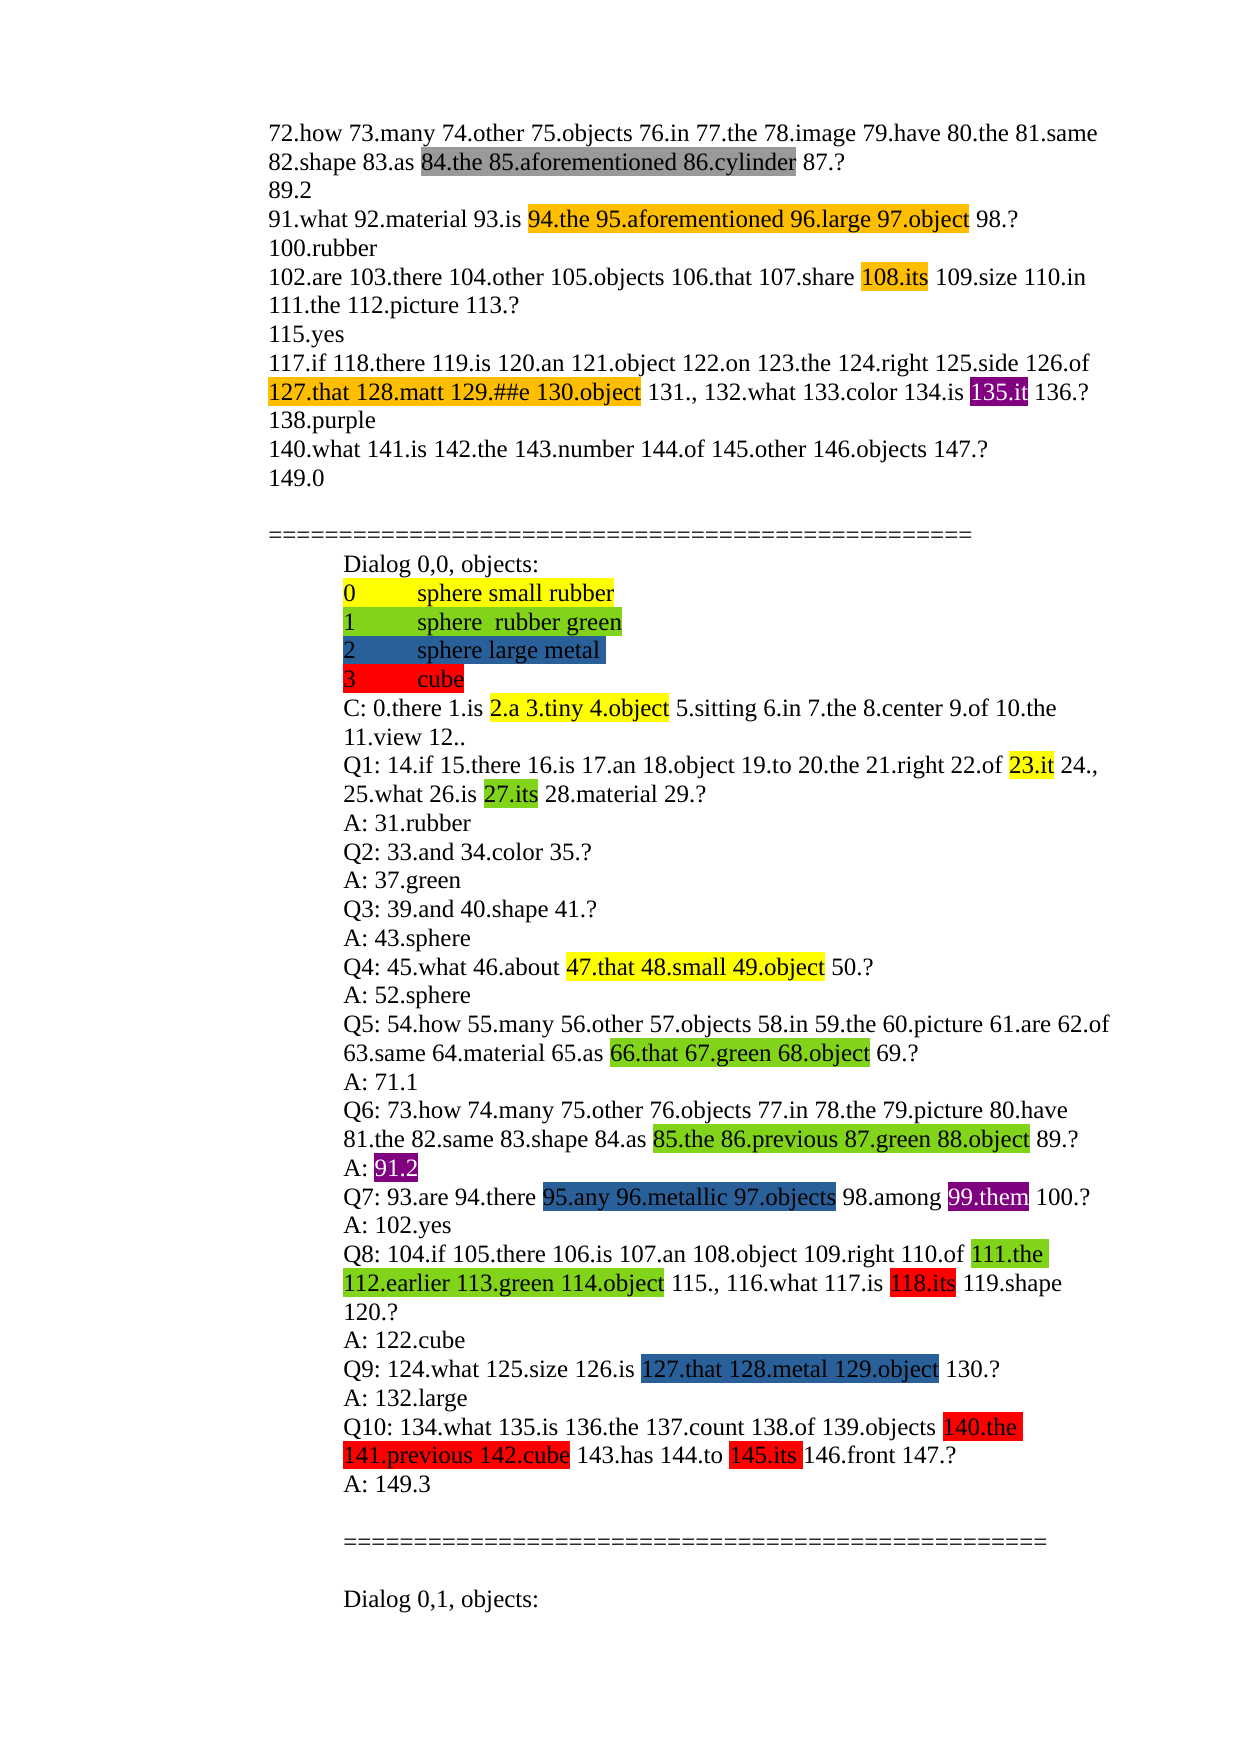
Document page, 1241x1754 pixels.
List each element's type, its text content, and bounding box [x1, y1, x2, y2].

text 72.how 73.many 74.other 75.objects 76.in 77.the 78.image 79.have 80.the 81.same 82.shape 83.as 84.the 85.aforementioned 86.cylinder 87.? [268, 118, 1122, 176]
text A: 43.sphere [343, 923, 1122, 952]
text Q2: 33.and 34.color 35.? [343, 837, 1122, 866]
text 3 cube [343, 664, 1122, 693]
text 149.0 [268, 463, 1122, 492]
text 102.are 103.there 104.other 105.objects 106.that 107.share 108.its 109.size 110.in 111.the 112.picture 113.? [268, 262, 1122, 319]
text 138.purple [268, 406, 1122, 434]
text ================================================== [268, 521, 1122, 549]
text 115.yes [268, 319, 1122, 348]
text A: 132.large [343, 1383, 1122, 1412]
text A: 52.sphere [343, 981, 1122, 1009]
text Q7: 93.are 94.there 95.any 96.metallic 97.objects 98.among 99.them 100.? [343, 1182, 1122, 1211]
text Dialog 0,1, objects: [343, 1584, 1122, 1613]
text ================================================== [343, 1527, 1122, 1556]
text 140.what 141.is 142.the 143.number 144.of 145.other 146.objects 147.? [268, 434, 1122, 463]
text A: 122.cube [343, 1326, 1122, 1354]
text Q5: 54.how 55.many 56.other 57.objects 58.in 59.the 60.picture 61.are 62.of 63.same 64.material 65.as 66.that 67.green 68.object 69.? [343, 1009, 1122, 1067]
text Q6: 73.how 74.many 75.other 76.objects 77.in 78.the 79.picture 80.have 81.the 82.same 83.shape 84.as 85.the 86.previous 87.green 88.object 89.? [343, 1096, 1122, 1153]
text 91.what 92.material 93.is 94.the 95.aforementioned 96.large 97.object 98.? [268, 204, 1122, 233]
text 0 sphere small rubber [343, 578, 1122, 607]
text A: 37.green [343, 866, 1122, 894]
text 100.rubber [268, 233, 1122, 262]
text A: 91.2 [343, 1153, 1122, 1182]
text 117.if 118.there 119.is 120.an 121.object 122.on 123.the 124.right 125.side 126.of 127.that 128.matt 129.##e 130.object 131., 132.what 133.color 134.is 135.it 136.? [268, 348, 1122, 406]
text 2 sphere large metal [343, 636, 1122, 664]
text A: 31.rubber [343, 808, 1122, 837]
text A: 71.1 [343, 1067, 1122, 1096]
text Q9: 124.what 125.size 126.is 127.that 128.metal 129.object 130.? [343, 1354, 1122, 1383]
text Q1: 14.if 15.there 16.is 17.an 18.object 19.to 20.the 21.right 22.of 23.it 24., 25.what 26.is 27.its 28.material 29.? [343, 751, 1122, 808]
text A: 149.3 [343, 1469, 1122, 1498]
text 89.2 [268, 176, 1122, 204]
text A: 102.yes [343, 1211, 1122, 1239]
text Q3: 39.and 40.shape 41.? [343, 894, 1122, 923]
text Q10: 134.what 135.is 136.the 137.count 138.of 139.objects 140.the 141.previous 142.cube 143.has 144.to 145.its 146.front 147.? [343, 1412, 1122, 1469]
text Q4: 45.what 46.about 47.that 48.small 49.object 50.? [343, 952, 1122, 981]
text C: 0.there 1.is 2.a 3.tiny 4.object 5.sitting 6.in 7.the 8.center 9.of 10.the 11.view 12.. [343, 693, 1122, 751]
text Dialog 0,0, objects: [343, 549, 1122, 578]
text Q8: 104.if 105.there 106.is 107.an 108.object 109.right 110.of 111.the 112.earlier 113.green 114.object 115., 116.what 117.is 118.its 119.shape 120.? [343, 1239, 1122, 1326]
text 1 sphere rubber green [343, 607, 1122, 636]
